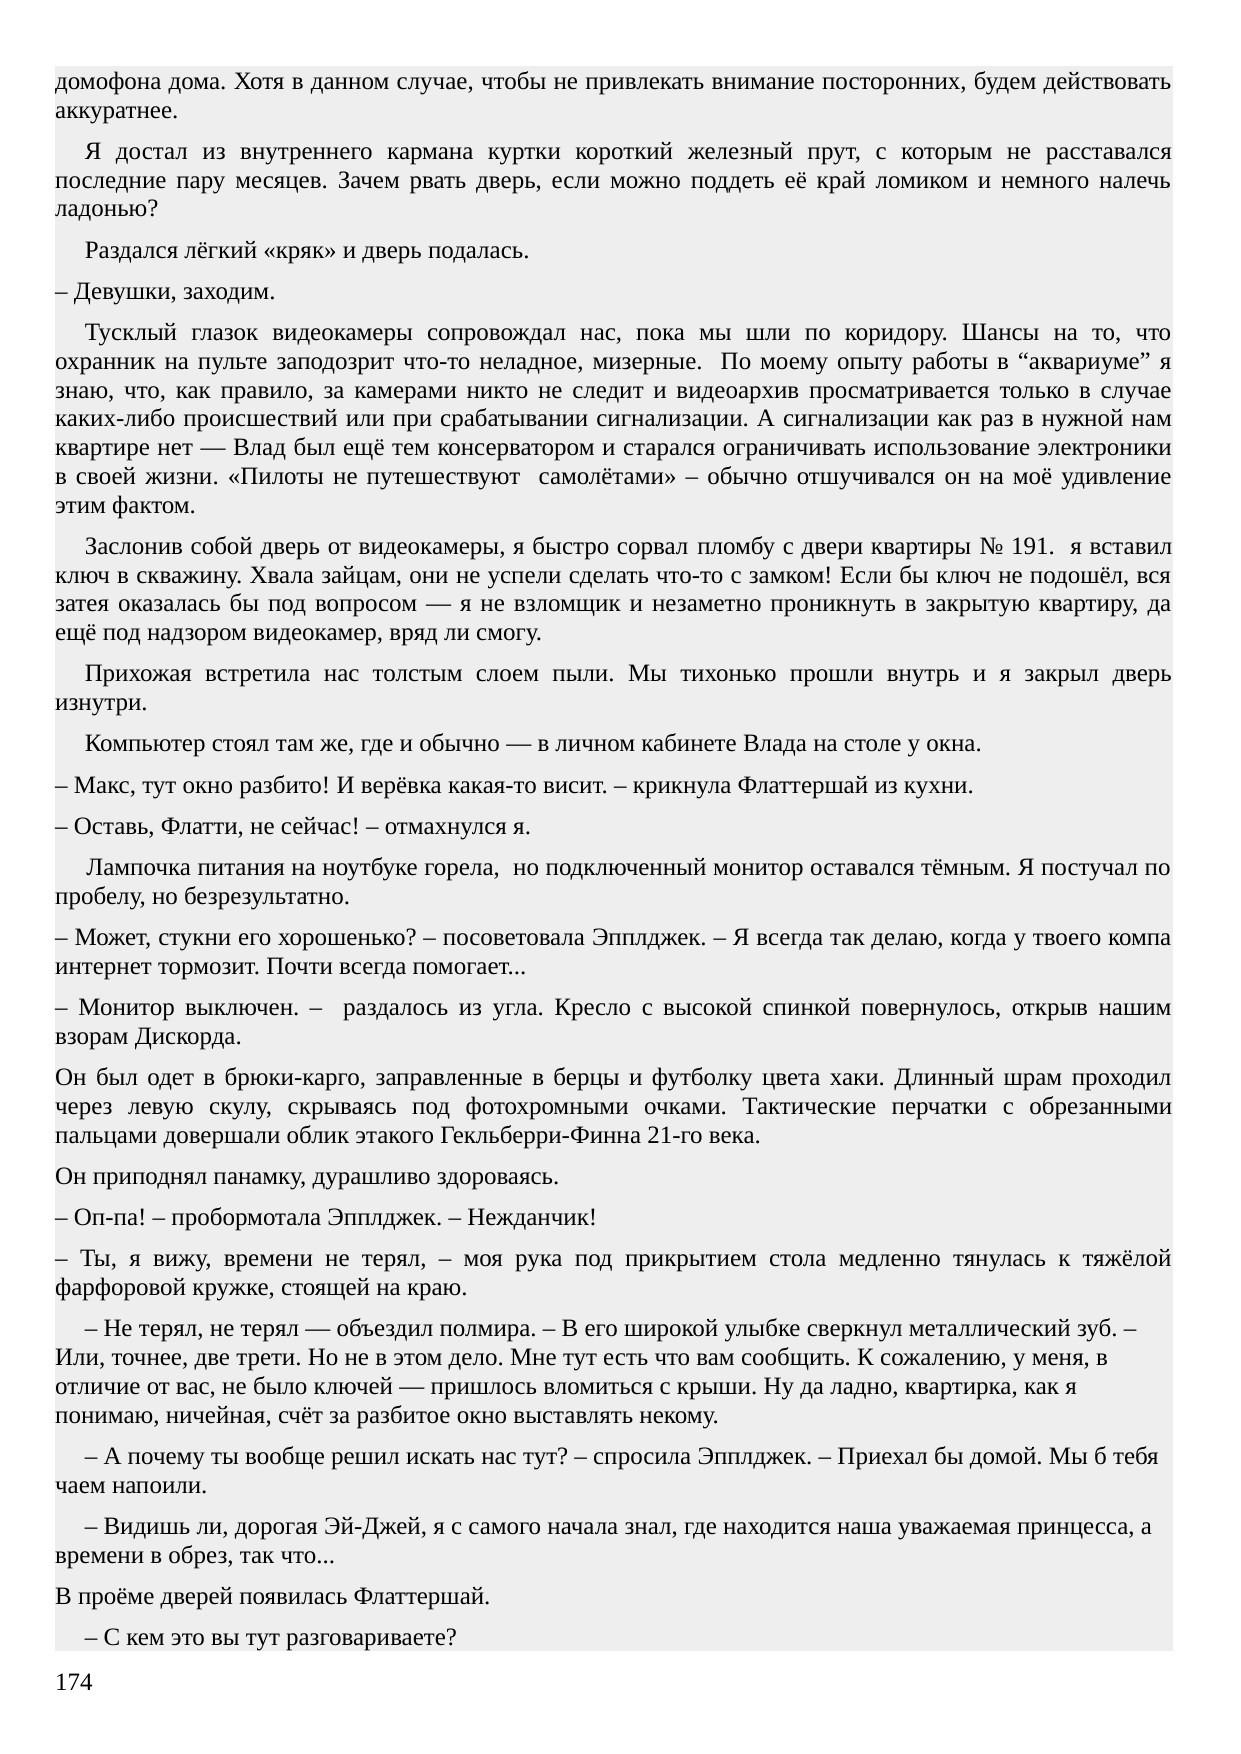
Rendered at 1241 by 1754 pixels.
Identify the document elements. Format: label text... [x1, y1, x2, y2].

text – Девушки, заходим. [55, 276, 1173, 305]
text Он приподнял панамку, дурашливо здороваясь. [55, 1161, 1173, 1190]
text – Оставь, Флатти, не сейчас! – отмахнулся я. [55, 811, 1173, 840]
text Раздался лёгкий «кряк» и дверь подалась. [55, 235, 1173, 263]
text В проёме дверей появилась Флаттершай. [55, 1581, 1173, 1610]
text – Макс, тут окно разбито! И верёвка какая-то висит. – крикнула Флаттершай из кухни. [55, 770, 1173, 798]
text – Видишь ли, дорогая Эй-Джей, я с самого начала знал, где находится наша уважаемая принцесса, а времени в обрез, так что... [55, 1511, 1173, 1568]
text Тусклый глазок видеокамеры сопровождал нас, пока мы шли по коридору. Шансы на то, что охранник на пульте заподозрит что-то неладное, мизерные. По моему опыту работы в “аквариуме” я знаю, что, как правило, за камерами никто не следит и видеоархив просматривается только в случае каких-либо происшествий или при срабатывании сигнализации. А сигнализации как раз в нужной нам квартире нет — Влад был ещё тем консерватором и старался ограничивать использование электроники в своей жизни. «Пилоты не путешествуют самолётами» – обычно отшучивался он на моё удивление этим фактом. [55, 317, 1173, 518]
text – Может, стукни его хорошенько? – посоветовала Эпплджек. – Я всегда так делаю, когда у твоего компа интернет тормозит. Почти всегда помогает... [55, 922, 1173, 980]
text – Оп-па! – пробормотала Эпплджек. – Нежданчик! [55, 1202, 1173, 1231]
text – А почему ты вообще решил искать нас тут? – спросила Эпплджек. – Приехал бы домой. Мы б тебя чаем напоили. [55, 1441, 1173, 1498]
list домофона дома. Хотя в данном случае, чтобы не привлекать внимание посторонних, будем действовать аккуратнее. [55, 66, 1173, 123]
text – Ты, я вижу, времени не терял, – моя рука под прикрытием стола медленно тянулась к тяжёлой фарфоровой кружке, стоящей на краю. [55, 1243, 1173, 1301]
text Компьютер стоял там же, где и обычно — в личном кабинете Влада на столе у окна. [55, 728, 1173, 757]
text Лампочка питания на ноутбуке горела, но подключенный монитор оставался тёмным. Я постучал по пробелу, но безрезультатно. [55, 852, 1173, 910]
text Прихожая встретила нас толстым слоем пыли. Мы тихонько прошли внутрь и я закрыл дверь изнутри. [55, 658, 1173, 716]
text – С кем это вы тут разговариваете? [55, 1622, 1173, 1651]
text – Не терял, не терял — объездил полмира. – В его широкой улыбке сверкнул металлический зуб. – Или, точнее, две трети. Но не в этом дело. Мне тут есть что вам сообщить. К сожалению, у меня, в отличие от вас, не было ключей — пришлось вломиться с крыши. Ну да ладно, квартирка, как я понимаю, ничейная, счёт за разбитое окно выставлять некому. [55, 1313, 1173, 1428]
text Заслонив собой дверь от видеокамеры, я быстро сорвал пломбу с двери квартиры № 191. я вставил ключ в скважину. Хвала зайцам, они не успели сделать что-то с замком! Если бы ключ не подошёл, вся затея оказалась бы под вопросом — я не взломщик и незаметно проникнуть в закрытую квартиру, да ещё под надзором видеокамер, вряд ли смогу. [55, 531, 1173, 646]
text – Монитор выключен. – раздалось из угла. Кресло с высокой спинкой повернулось, открыв нашим взорам Дискорда. [55, 992, 1173, 1050]
text Я достал из внутреннего кармана куртки короткий железный прут, с которым не расставался последние пару месяцев. Зачем рвать дверь, если можно поддеть её край ломиком и немного налечь ладонью? [55, 136, 1173, 222]
text Он был одет в брюки-карго, заправленные в берцы и футболку цвета хаки. Длинный шрам проходил через левую скулу, скрываясь под фотохромными очками. Тактические перчатки с обрезанными пальцами довершали облик этакого Гекльберри-Финна 21-го века. [55, 1062, 1173, 1148]
